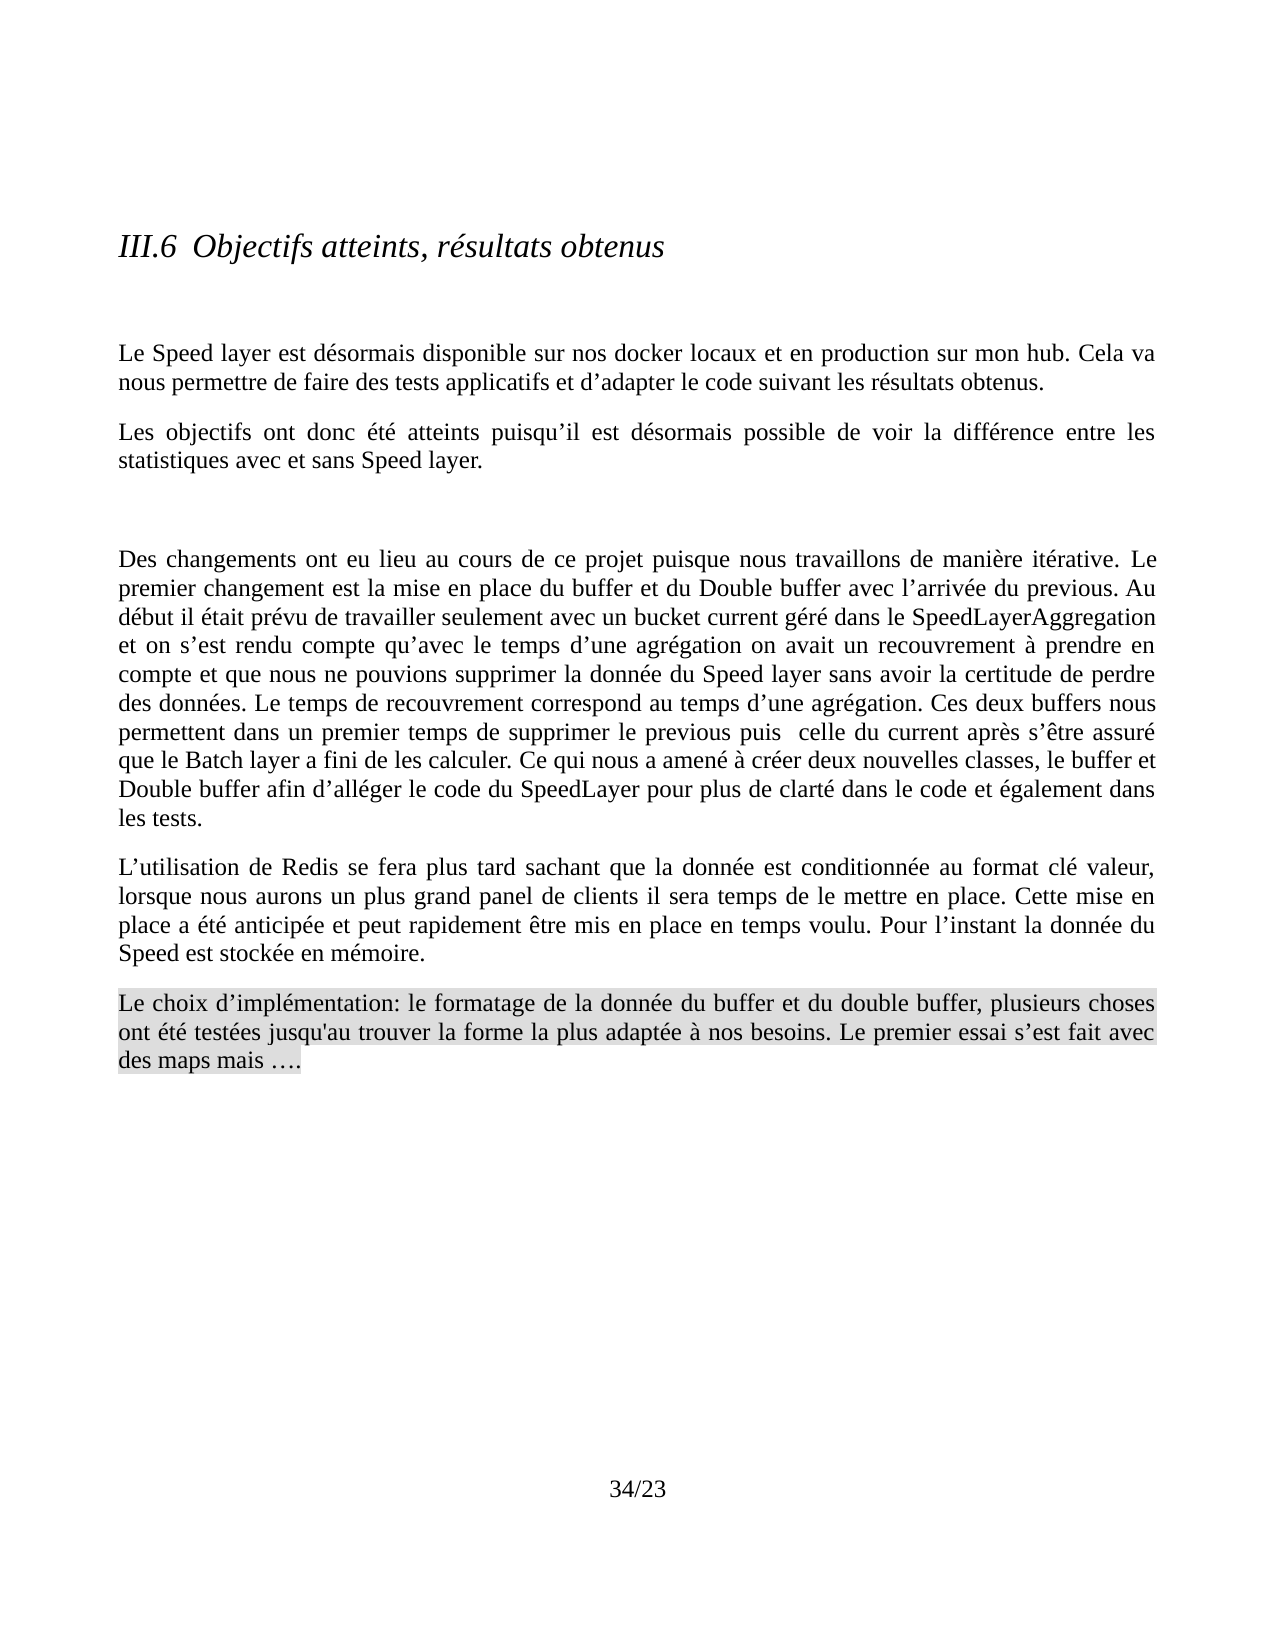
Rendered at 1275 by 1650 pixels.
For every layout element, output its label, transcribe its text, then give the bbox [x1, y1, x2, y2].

text Le choix d’implémentation: le formatage de la donnée du buffer et du double buffer, plusieurs choses ont été testées jusqu'au trouver la forme la plus adaptée à nos besoins. Le premier essai s’est fait avec des maps mais …. [118, 988, 1157, 1074]
text Des changements ont eu lieu au cours de ce projet puisque nous travaillons de manière itérative. Le premier changement est la mise en place du buffer et du Double buffer avec l’arrivée du previous. Au début il était prévu de travailler seulement avec un bucket current géré dans le SpeedLayerAggregation et on s’est rendu compte qu’avec le temps d’une agrégation on avait un recouvrement à prendre en compte et que nous ne pouvions supprimer la donnée du Speed layer sans avoir la certitude de perdre des données. Le temps de recouvrement correspond au temps d’une agrégation. Ces deux buffers nous permettent dans un premier temps de supprimer le previous puis celle du current après s’être assuré que le Batch layer a fini de les calculer. Ce qui nous a amené à créer deux nouvelles classes, le buffer et Double buffer afin d’alléger le code du SpeedLayer pour plus de clarté dans le code et également dans les tests. [118, 544, 1157, 832]
text Le Speed layer est désormais disponible sur nos docker locaux et en production sur mon hub. Cela va nous permettre de faire des tests applicatifs et d’adapter le code suivant les résultats obtenus. [118, 338, 1157, 396]
text Les objectifs ont donc été atteints puisqu’il est désormais possible de voir la différence entre les statistiques avec et sans Speed layer. [118, 417, 1157, 474]
subtitle Objectifs atteints, résultats obtenus [118, 226, 1157, 264]
text L’utilisation de Redis se fera plus tard sachant que la donnée est conditionnée au format clé valeur, lorsque nous aurons un plus grand panel de clients il sera temps de le mettre en place. Cette mise en place a été anticipée et peut rapidement être mis en place en temps voulu. Pour l’instant la donnée du Speed est stockée en mémoire. [118, 852, 1157, 967]
